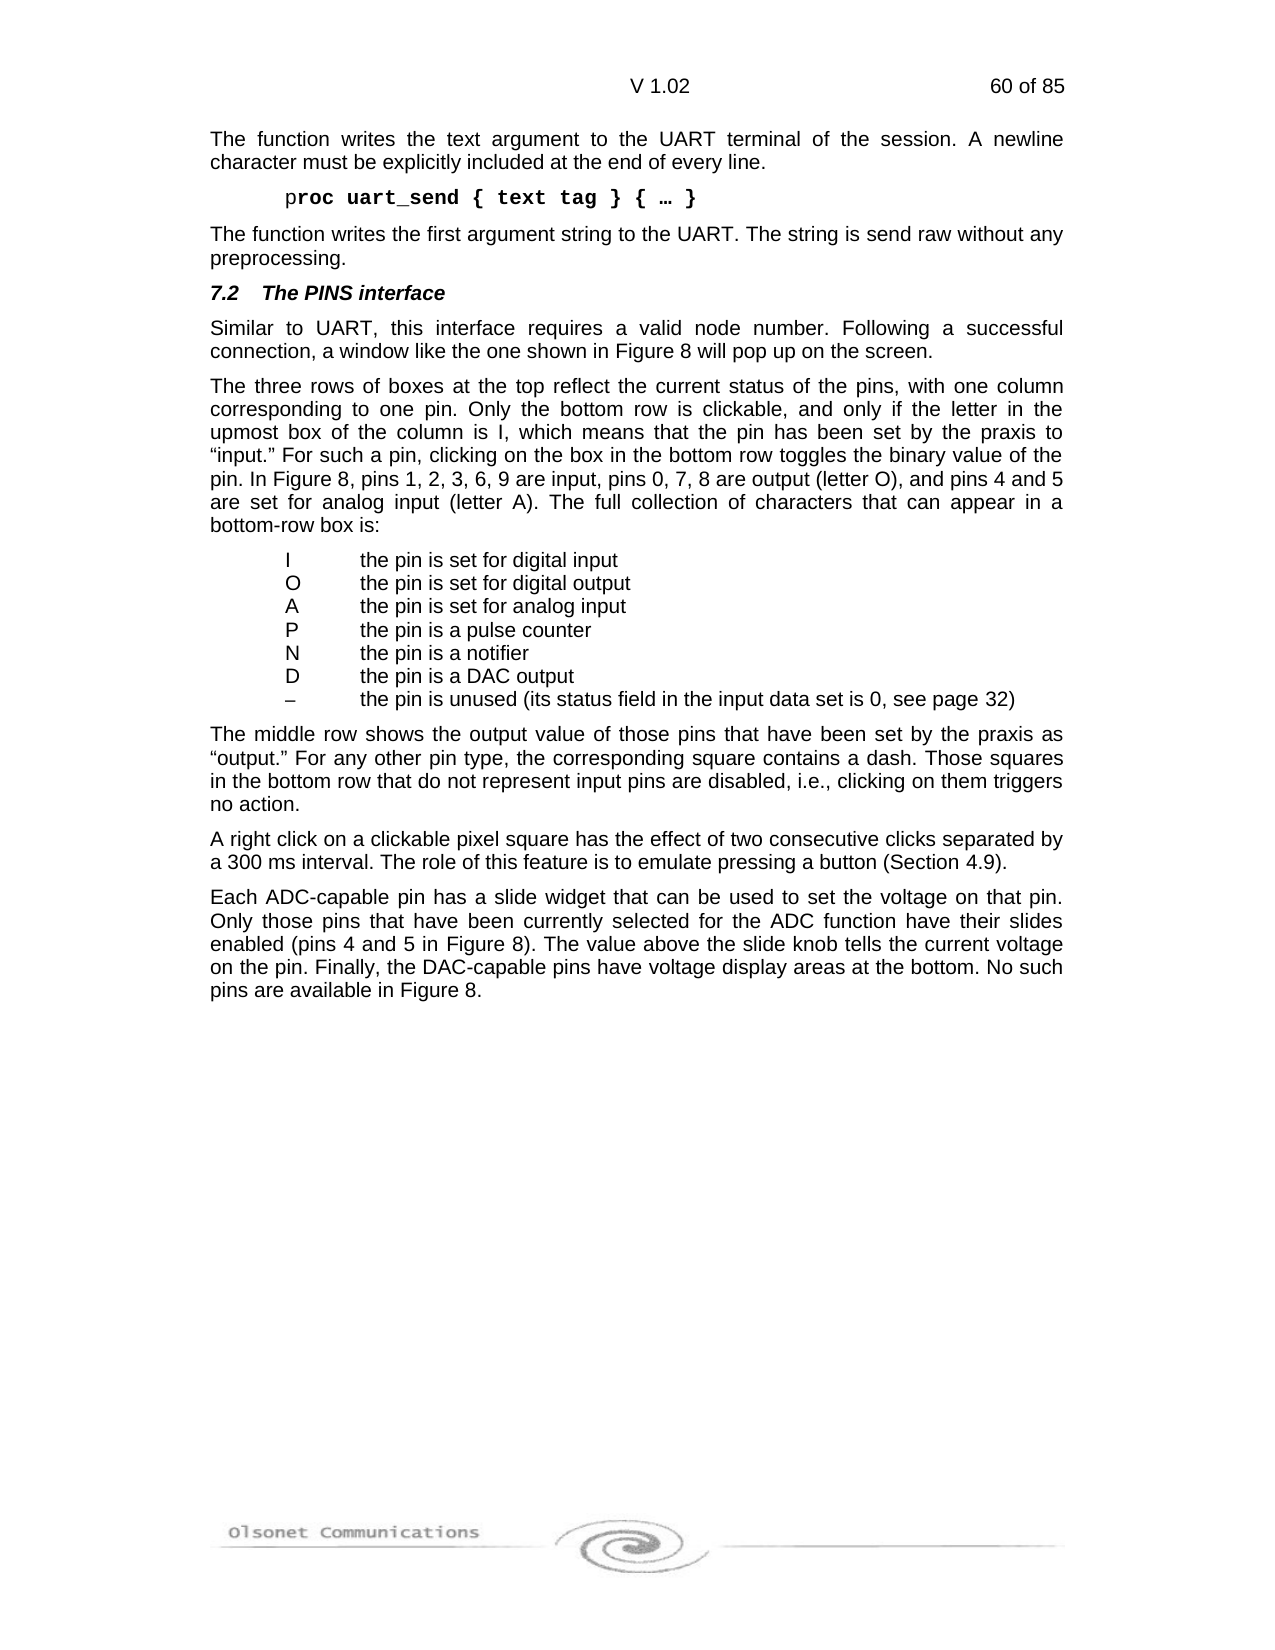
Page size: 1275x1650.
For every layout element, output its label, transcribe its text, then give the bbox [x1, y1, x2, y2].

text O the pin is set for digital output [285, 572, 1065, 595]
text P the pin is a pulse counter [285, 618, 1065, 642]
text proc uart_send { text tag } { … } [210, 186, 1065, 211]
text I the pin is set for digital input [285, 549, 1065, 572]
text Each ADC-capable pin has a slide widget that can be used to set the voltage on that pin. Only those pins that have been currently selected for the ADC function have their slides enabled (pins 4 and 5 in Figure 8). The value above the slide knob tells the current voltage on the pin. Finally, the DAC-capable pins have voltage display areas at the bottom. No such pins are available in Figure 8. [210, 886, 1065, 1002]
subtitle The PINS interface [210, 281, 1065, 304]
text D the pin is a DAC output [285, 665, 1065, 688]
list the pin is unused (its status field in the input data set is 0, see page 33) [285, 688, 1065, 711]
text The middle row shows the output value of those pins that have been set by the praxis as “output.” For any other pin type, the corresponding square contains a dash. Those squares in the bottom row that do not represent input pins are disabled, i.e., clicking on them triggers no action. [210, 723, 1065, 816]
text The function writes the first argument string to the UART. The string is send raw without any preprocessing. [210, 223, 1065, 269]
text A the pin is set for analog input [285, 595, 1065, 618]
picture [210, 1504, 1065, 1596]
text The function writes the text argument to the UART terminal of the session. A newline character must be explicitly included at the end of every line. [210, 128, 1065, 174]
text Similar to UART, this interface requires a valid node number. Following a successful connection, a window like the one shown in Figure 8 will pop up on the screen. [210, 316, 1065, 362]
text The three rows of boxes at the top reflect the current status of the pins, with one column corresponding to one pin. Only the bottom row is clickable, and only if the letter in the upmost box of the column is I, which means that the pin has been set by the praxis to “input.” For such a pin, clicking on the box in the bottom row toggles the binary value of the pin. In Figure 8, pins 1, 2, 3, 6, 9 are input, pins 0, 7, 8 are output (letter O), and pins 4 and 5 are set for analog input (letter A). The full collection of characters that can appear in a bottom-row box is: [210, 374, 1065, 537]
text N the pin is a notifier [285, 642, 1065, 665]
text A right click on a clickable pixel square has the effect of two consecutive clicks separated by a 300 ms interval. The role of this feature is to emulate pressing a button (Section 4.9). [210, 828, 1065, 874]
